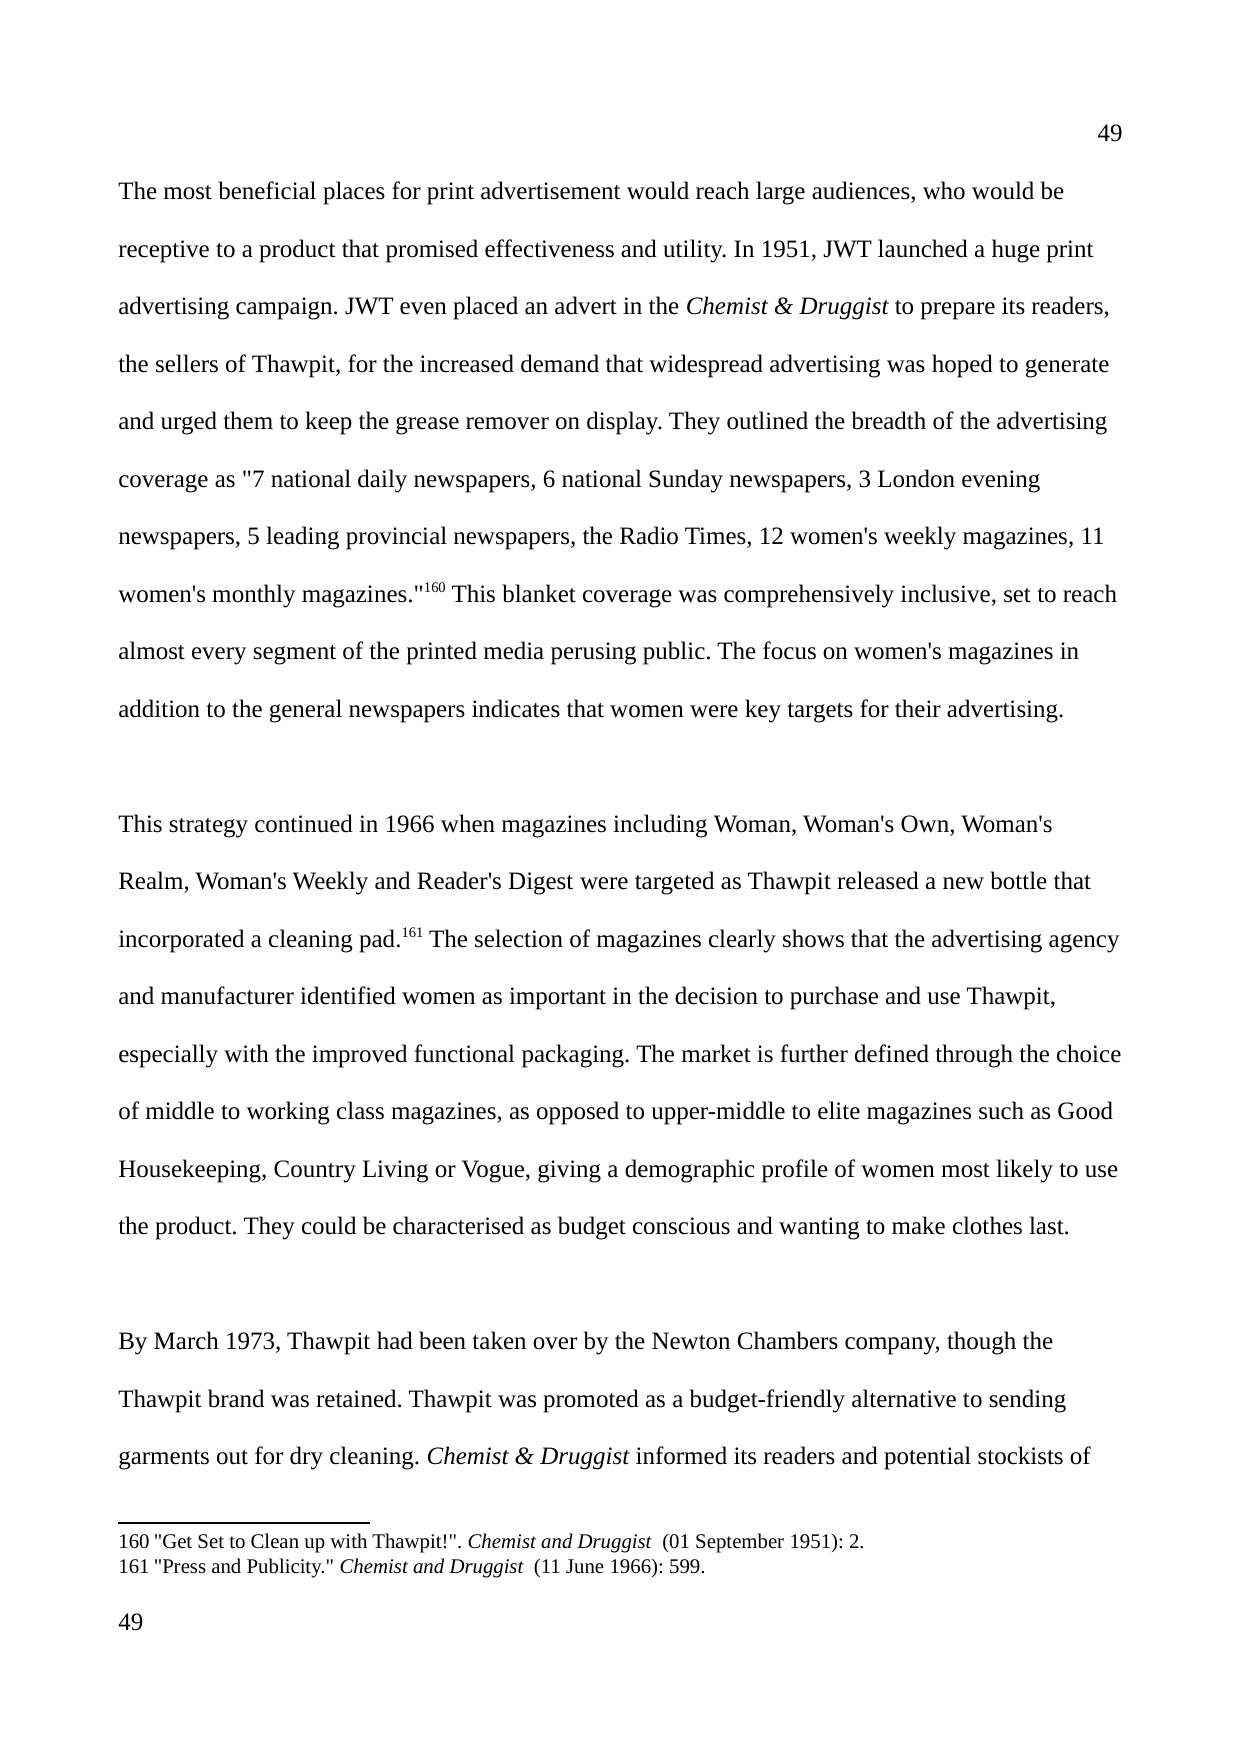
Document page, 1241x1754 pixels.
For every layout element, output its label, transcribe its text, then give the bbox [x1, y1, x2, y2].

text "Get Set to Clean up with Thawpit!". Chemist and Druggist (01 September 1951): 2. [118, 1529, 1122, 1553]
text The most beneficial places for print advertisement would reach large audiences, who would be receptive to a product that promised effectiveness and utility. In 1951, JWT launched a huge print advertising campaign. JWT even placed an advert in the Chemist & Druggist to prepare its readers, the sellers of Thawpit, for the increased demand that widespread advertising was hoped to generate and urged them to keep the grease remover on display. They outlined the breadth of the advertising coverage as "7 national daily newspapers, 6 national Sunday newspapers, 3 London evening newspapers, 5 leading provincial newspapers, the Radio Times, 12 women's weekly magazines, 11 women's monthly magazines." This blanket coverage was comprehensively inclusive, set to reach almost every segment of the printed media perusing public. The focus on women's magazines in addition to the general newspapers indicates that women were key targets for their advertising. [118, 176, 1122, 723]
text This strategy continued in 1966 when magazines including Woman, Woman's Own, Woman's Realm, Woman's Weekly and Reader's Digest were targeted as Thawpit released a new bottle that incorporated a cleaning pad. The selection of magazines clearly shows that the advertising agency and manufacturer identified women as important in the decision to purchase and use Thawpit, especially with the improved functional packaging. The market is further defined through the choice of middle to working class magazines, as opposed to upper-middle to elite magazines such as Good Housekeeping, Country Living or Vogue, giving a demographic profile of women most likely to use the product. They could be characterised as budget conscious and wanting to make clothes last. [118, 809, 1122, 1240]
text "Press and Publicity." Chemist and Druggist (11 June 1966): 599. [118, 1553, 1122, 1578]
text By March 1973, Thawpit had been taken over by the Newton Chambers company, though the Thawpit brand was retained. Thawpit was promoted as a budget-friendly alternative to sending garments out for dry cleaning. Chemist & Druggist informed its readers and potential stockists of [118, 1326, 1122, 1470]
